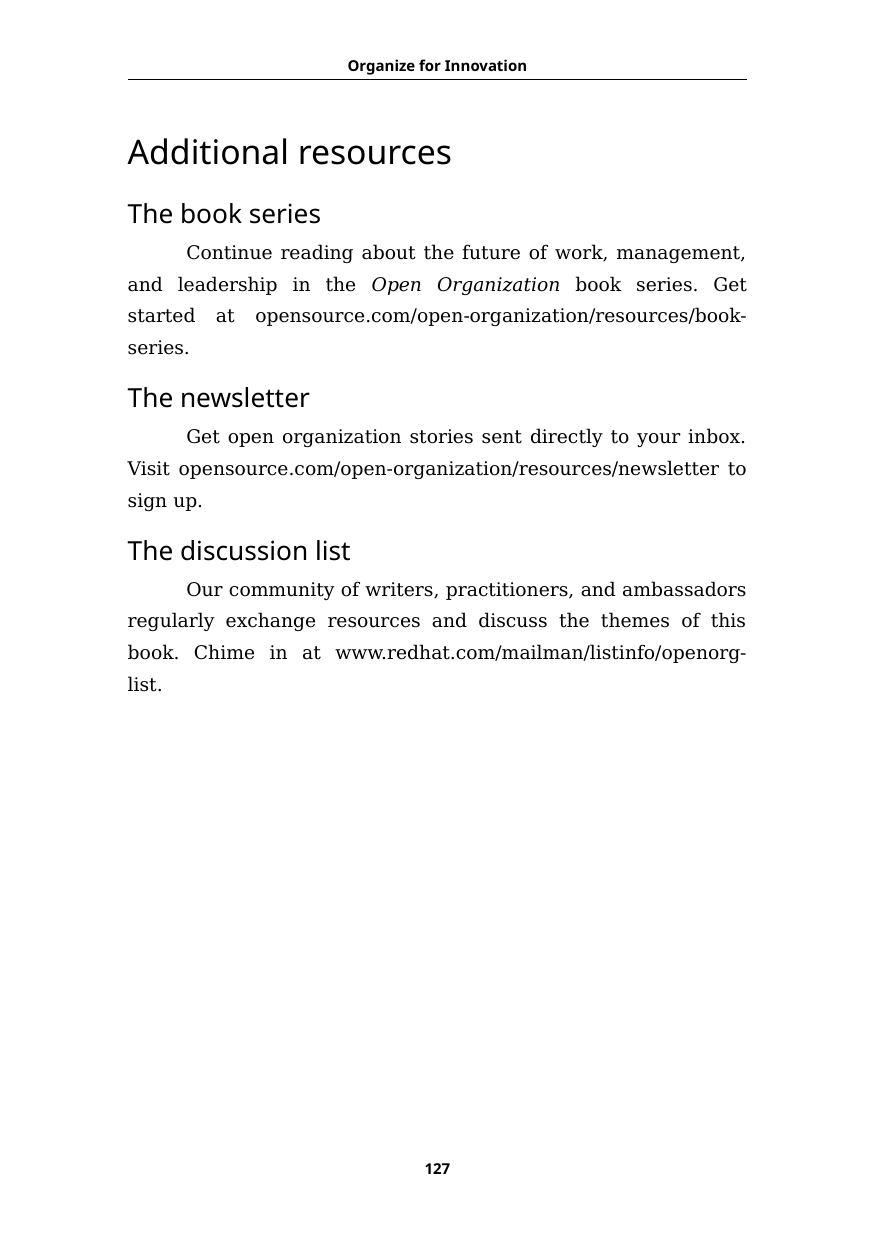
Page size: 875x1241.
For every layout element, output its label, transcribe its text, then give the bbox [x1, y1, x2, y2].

text Continue reading about the future of work, management, and leadership in the Open Organization book series. Get started at opensource.com/open-organization/resources/book-series. [127, 242, 747, 359]
subtitle The book series [127, 199, 747, 230]
subtitle The newsletter [127, 383, 747, 414]
text Get open organization stories sent directly to your inbox. Visit opensource.com/open-organization/resources/newsletter to sign up. [127, 426, 747, 511]
subtitle The discussion list [127, 536, 747, 566]
subtitle Additional resources [127, 133, 747, 172]
text Our community of writers, practitioners, and ambassadors regularly exchange resources and discuss the themes of this book. Chime in at www.redhat.com/mailman/listinfo/openorg-list. [127, 579, 747, 696]
